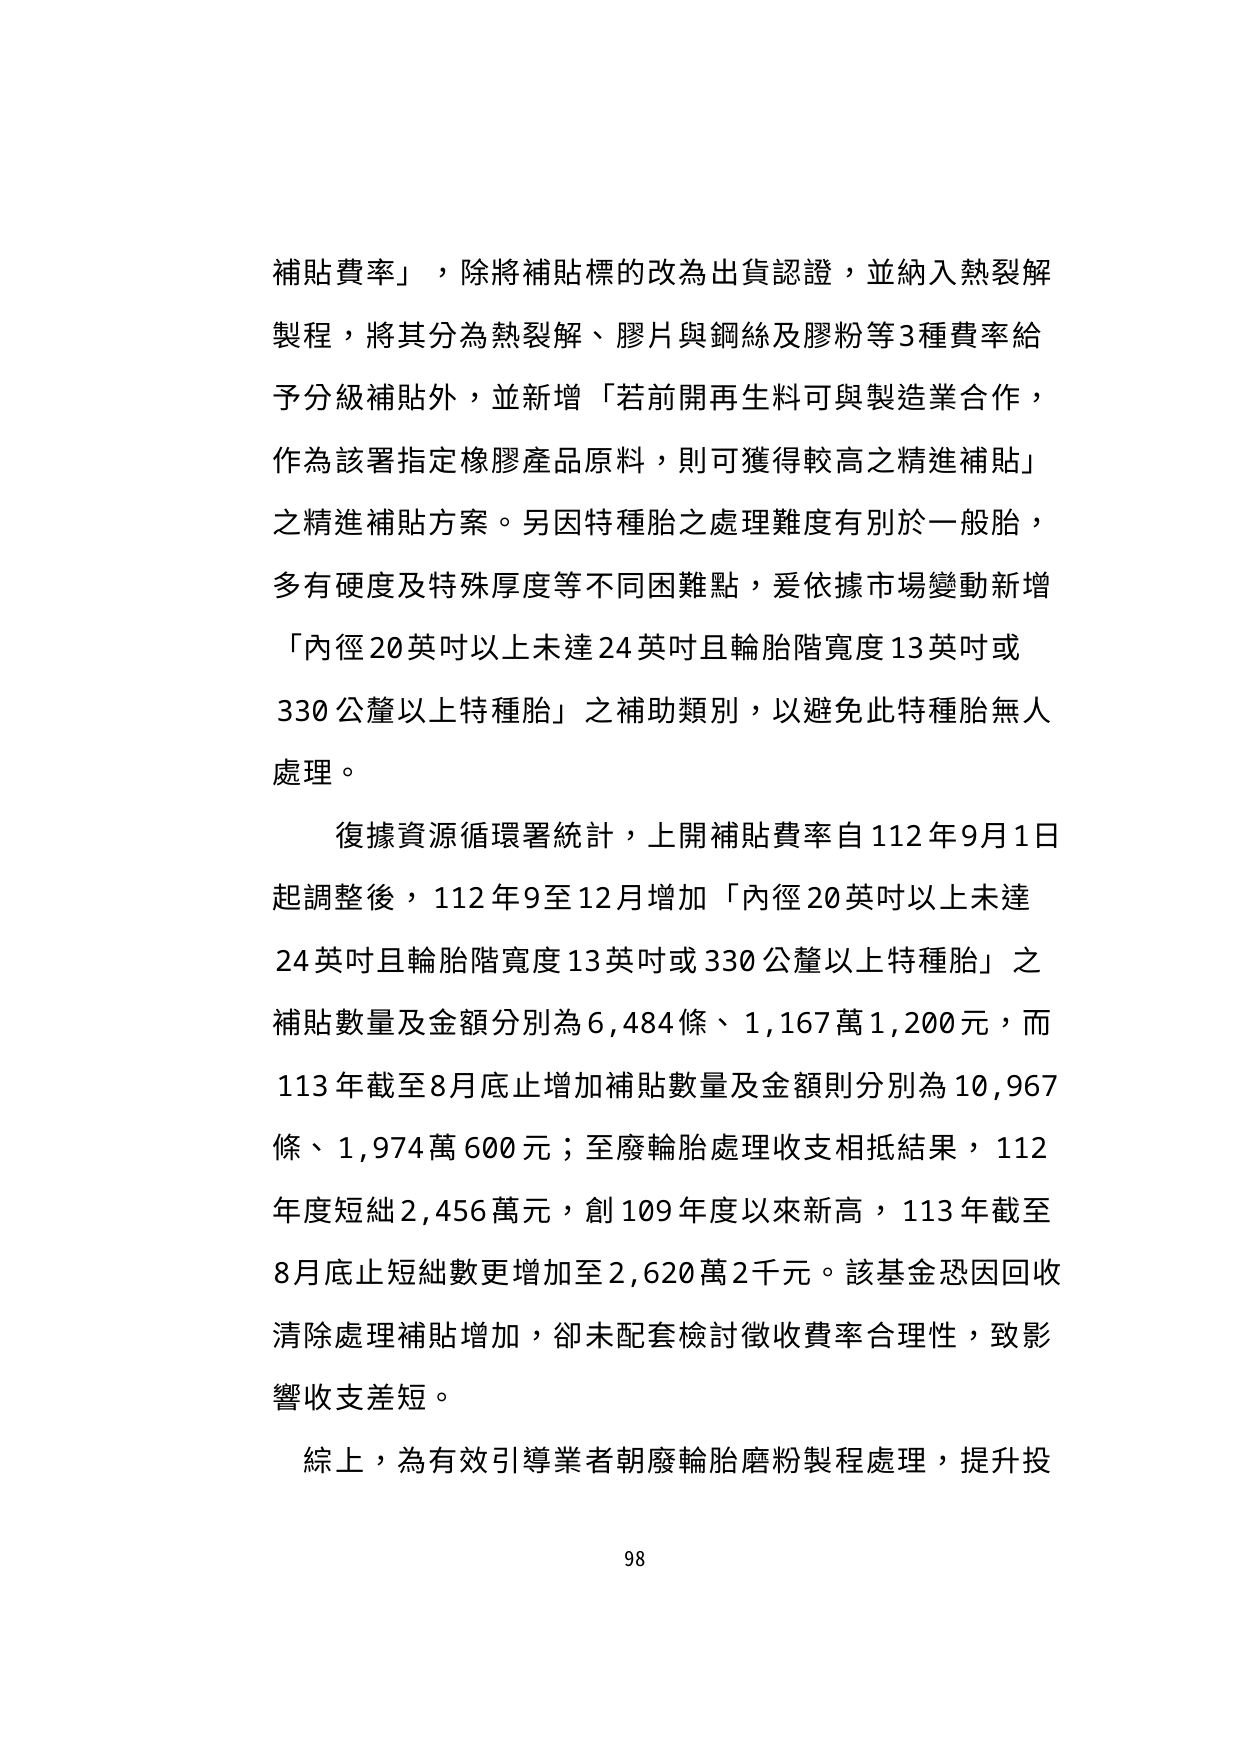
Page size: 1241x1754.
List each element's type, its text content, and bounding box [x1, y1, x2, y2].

text 補貼費率」，除將補貼標的改為出貨認證，並納入熱裂解製程，將其分為熱裂解、膠片與鋼絲及膠粉等3種費率給予分級補貼外，並新增「若前開再生料可與製造業合作，作為該署指定橡膠產品原料，則可獲得較高之精進補貼」之精進補貼方案。另因特種胎之處理難度有別於一般胎，多有硬度及特殊厚度等不同困難點，爰依據市場變動新增「內徑20英吋以上未達24英吋且輪胎階寬度13英吋或330公釐以上特種胎」之補助類別，以避免此特種胎無人處理。 [266, 229, 1063, 792]
text 復據資源循環署統計，上開補貼費率自112年9月1日起調整後，112年9至12月增加「內徑20英吋以上未達24英吋且輪胎階寬度13英吋或330公釐以上特種胎」之補貼數量及金額分別為6,484條、1,167萬1,200元，而113年截至8月底止增加補貼數量及金額則分別為10,967條、1,974萬600元；至廢輪胎處理收支相抵結果，112年度短絀2,456萬元，創109年度以來新高，113年截至8月底止短絀數更增加至2,620萬2千元。該基金恐因回收清除處理補貼增加，卻未配套檢討徵收費率合理性，致影響收支差短。 [266, 792, 1063, 1417]
text 綜上，為有效引導業者朝廢輪胎磨粉製程處理，提升投 [236, 1417, 1063, 1479]
